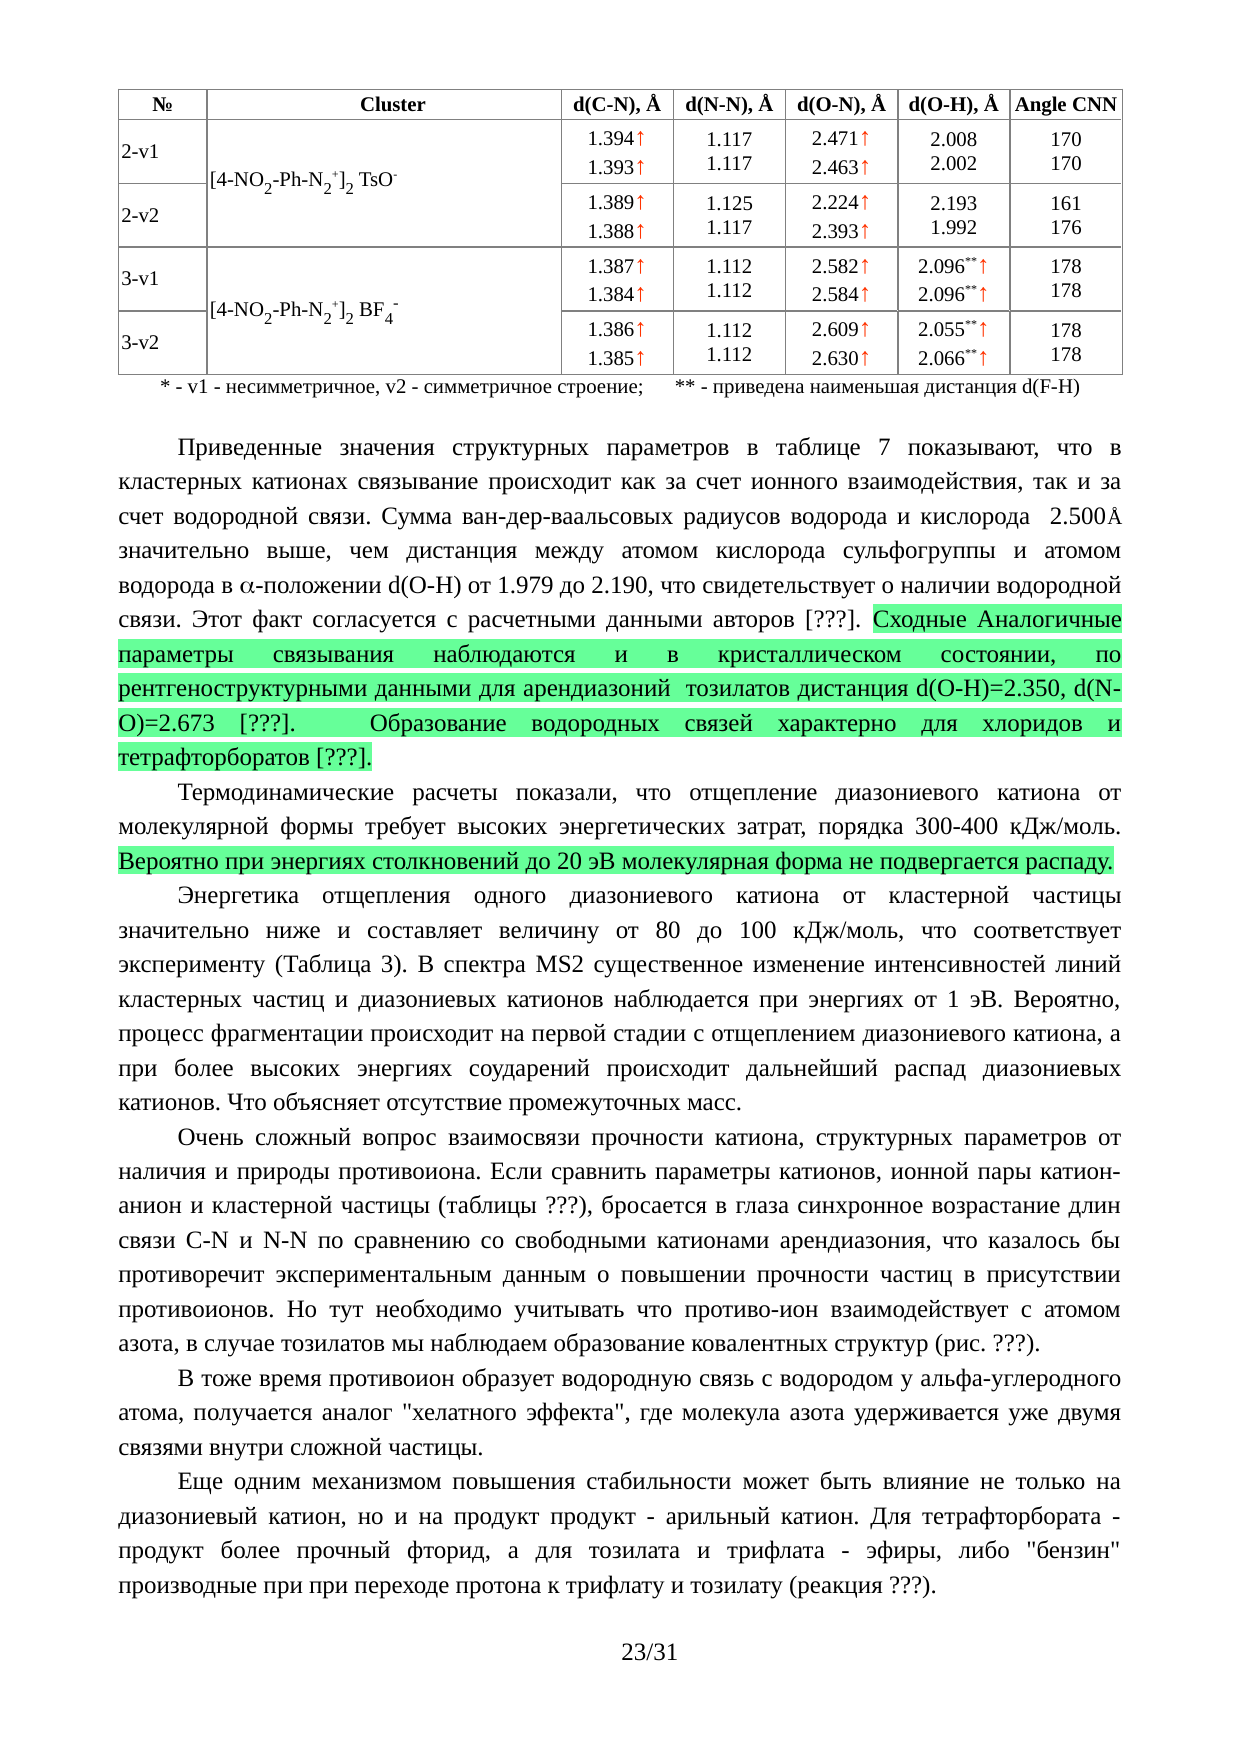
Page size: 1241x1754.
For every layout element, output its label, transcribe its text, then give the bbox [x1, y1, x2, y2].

table_header d(O-H), Å [899, 90, 1009, 119]
table_header d(O-N), Å [786, 90, 897, 119]
table_cell 2.193 1.992 [899, 184, 1009, 246]
table_cell 2-v1 [119, 120, 206, 183]
table_header № [119, 90, 206, 119]
table_cell 2.008 2.002 [899, 120, 1009, 183]
table_cell 1.117 1.117 [674, 120, 785, 183]
table_header Angle CNN [1011, 90, 1122, 119]
text Термодинамические расчеты показали, что отщепление диазониевого катиона от молекулярной формы требует высоких энергетических затрат, порядка 300-400 кДж/моль. Вероятно при энергиях столкновений до 20 эВ молекулярная форма не подвергается распаду. [118, 777, 1122, 874]
text Приведенные значения структурных параметров в таблице 7 показывают, что в кластерных катионах связывание происходит как за счет ионного взаимодействия, так и за счет водородной связи. Сумма ван-дер-ваальсовых радиусов водорода и кислорода 2.500Å значительно выше, чем дистанция между атомом кислорода сульфогруппы и атомом водорода в a-положении d(O-H) от 1.979 до 2.190, что свидетельствует о наличии водородной связи. Этот факт согласуется с расчетными данными авторов [???]. Сходные Аналогичные параметры связывания наблюдаются и в кристаллическом состоянии, по рентгеноструктурными данными для арендиазоний тозилатов дистанция d(O-H)=2.350, d(N-O)=2.673 [???]. Образование водородных связей характерно для хлоридов и тетрафторборатов [???]. [118, 432, 1122, 771]
table_cell 1.387↑ 1.384↑ [562, 248, 673, 310]
table_cell 2.471↑ 2.463↑ [786, 120, 897, 183]
table_cell 161 176 [1011, 183, 1122, 246]
text Еще одним механизмом повышения стабильности может быть влияние не только на диазониевый катион, но и на продукт продукт - арильный катион. Для тетрафторбората - продукт более прочный фторид, а для тозилата и трифлата - эфиры, либо "бензин" производные при при переходе протона к трифлату и тозилату (реакция ???). [118, 1466, 1122, 1598]
text * - v1 - несимметричное, v2 - симметричное строение; ** - приведена наименьшая дистанция d(F-H) [118, 375, 1122, 398]
table_cell 3-v2 [119, 312, 206, 374]
text Очень сложный вопрос взаимосвязи прочности катиона, структурных параметров от наличия и природы противоиона. Если сравнить параметры катионов, ионной пары катион-анион и кластерной частицы (таблицы ???), бросается в глаза синхронное возрастание длин связи C-N и N-N по сравнению со свободными катионами арендиазония, что казалось бы противоречит экспериментальным данным о повышении прочности частиц в присутствии противоионов. Но тут необходимо учитывать что противо-ион взаимодействует с атомом азота, в случае тозилатов мы наблюдаем образование ковалентных структур (рис. ???). [118, 1122, 1122, 1357]
table_cell 2-v2 [119, 184, 206, 246]
table_header d(N-N), Å [674, 90, 785, 119]
table_cell 1.125 1.117 [674, 184, 785, 246]
table_cell 2.096**↑ 2.096**↑ [899, 248, 1009, 310]
table_cell 2.224↑ 2.393↑ [786, 184, 897, 246]
table_cell 2.609↑ 2.630↑ [786, 312, 897, 374]
text Энергетика отщепления одного диазониевого катиона от кластерной частицы значительно ниже и составляет величину от 80 до 100 кДж/моль, что соответствует эксперименту (Таблица 3). В спектра MS2 существенное изменение интенсивностей линий кластерных частиц и диазониевых катионов наблюдается при энергиях от 1 эВ. Вероятно, процесс фрагментации происходит на первой стадии с отщеплением диазониевого катиона, а при более высоких энергиях соударений происходит дальнейший распад диазониевых катионов. Что объясняет отсутствие промежуточных масс. [118, 880, 1122, 1116]
text В тоже время противоион образует водородную связь с водородом у альфа-углеродного атома, получается аналог "хелатного эффекта", где молекула азота удерживается уже двумя связями внутри сложной частицы. [118, 1363, 1122, 1461]
table_cell 178 178 [1011, 246, 1122, 310]
table_cell 3-v1 [119, 248, 206, 310]
table_cell 1.389↑ 1.388↑ [562, 184, 673, 246]
table_cell [4-NO2-Ph-N2+]2 TsO- [208, 120, 561, 246]
table_cell 1.112 1.112 [674, 312, 785, 374]
table_cell 170 170 [1011, 119, 1122, 183]
table_cell [4-NO2-Ph-N2+]2 BF4- [208, 248, 561, 374]
table_cell 2.582↑ 2.584↑ [786, 248, 897, 310]
table_cell 1.386↑ 1.385↑ [562, 312, 673, 374]
table_cell 1.112 1.112 [674, 248, 785, 310]
table_cell 2.055**↑ 2.066**↑ [899, 312, 1009, 374]
table_cell 178 178 [1011, 310, 1122, 374]
table_cell 1.394↑ 1.393↑ [562, 120, 673, 183]
table_header Cluster [208, 90, 561, 119]
table_header d(C-N), Å [562, 90, 673, 119]
